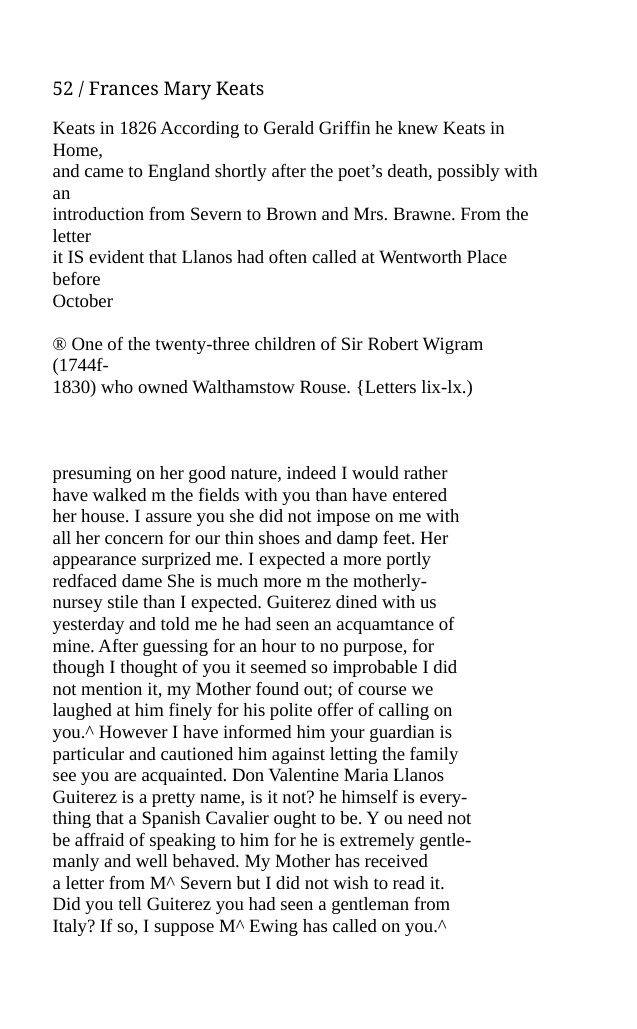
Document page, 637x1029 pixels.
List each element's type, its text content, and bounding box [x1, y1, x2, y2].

text though I thought of you it seemed so improbable I did [52, 656, 538, 678]
text manly and well behaved. My Mother has received [52, 850, 538, 872]
text have walked m the fields with you than have entered [52, 484, 538, 505]
text 1830) who owned Walthamstow Rouse. {Letters lix-lx.) [52, 376, 538, 397]
text be affraid of speaking to him for he is extremely gentle- [52, 829, 538, 850]
text not mention it, my Mother found out; of course we [52, 678, 538, 699]
text laughed at him finely for his polite offer of calling on [52, 699, 538, 721]
text all her concern for our thin shoes and damp feet. Her [52, 527, 538, 548]
text introduction from Severn to Brown and Mrs. Brawne. From the letter [52, 203, 538, 246]
text a letter from M^ Severn but I did not wish to read it. [52, 872, 538, 893]
text ® One of the twenty-three children of Sir Robert Wigram (1744f- [52, 333, 538, 376]
text Italy? If so, I suppose M^ Ewing has called on you.^ [52, 915, 538, 936]
text nursey stile than I expected. Guiterez dined with us [52, 591, 538, 613]
text appearance surprized me. I expected a more portly [52, 548, 538, 570]
text October [52, 289, 538, 311]
text Keats in 1826 According to Gerald Griffin he knew Keats in Home, [52, 117, 538, 160]
text yesterday and told me he had seen an acquamtance of [52, 613, 538, 634]
text thing that a Spanish Cavalier ought to be. Y ou need not [52, 807, 538, 829]
text particular and cautioned him against letting the family [52, 742, 538, 764]
text you.^ However I have informed him your guardian is [52, 721, 538, 742]
text see you are acquainted. Don Valentine Maria Llanos [52, 764, 538, 786]
text it IS evident that Llanos had often called at Wentworth Place before [52, 246, 538, 289]
text mine. After guessing for an hour to no purpose, for [52, 634, 538, 656]
text redfaced dame She is much more m the motherly- [52, 570, 538, 591]
text Did you tell Guiterez you had seen a gentleman from [52, 893, 538, 915]
text presuming on her good nature, indeed I would rather [52, 462, 538, 484]
text and came to England shortly after the poet’s death, possibly with an [52, 160, 538, 203]
text her house. I assure you she did not impose on me with [52, 505, 538, 527]
text Guiterez is a pretty name, is it not? he himself is every- [52, 786, 538, 807]
